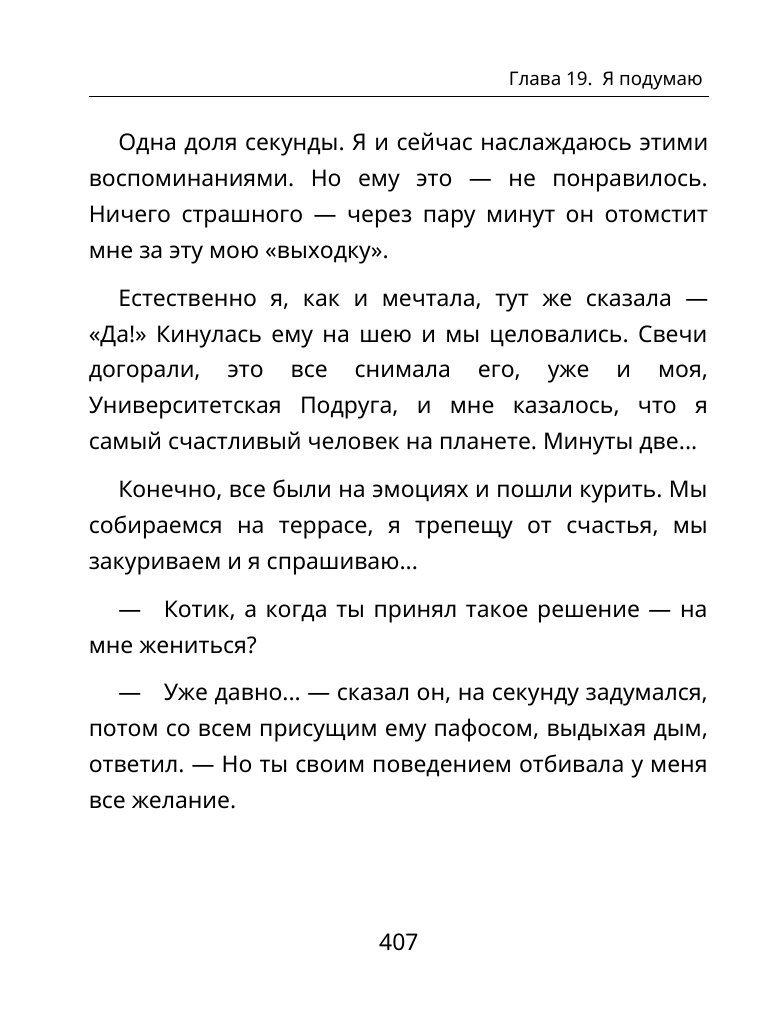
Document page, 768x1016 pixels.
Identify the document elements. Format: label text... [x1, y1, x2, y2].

text Естественно я, как и мечтала, тут же сказала — «Да!» Кинулась ему на шею и мы целовались. Свечи догорали, это все снимала его, уже и моя, Университетская Подруга, и мне казалось, что я самый счастливый человек на планете. Минуты две... [88, 282, 709, 457]
list Уже давно... — сказал он, на секунду задумался, потом со всем присущим ему пафосом, выдыхая дым, ответил. — Но ты своим поведением отбивала у меня все желание. [88, 676, 709, 815]
text Одна доля секунды. Я и сейчас наслаждаюсь этими воспоминаниями. Но ему это — не понравилось. Ничего страшного — через пару минут он отомстит мне за эту мою «выходку». [88, 126, 709, 265]
list Котик, а когда ты принял такое решение — на мне жениться? [88, 593, 709, 660]
text Конечно, все были на эмоциях и пошли курить. Мы собираемся на террасе, я трепещу от счастья, мы закуриваем и я спрашиваю... [88, 473, 709, 576]
